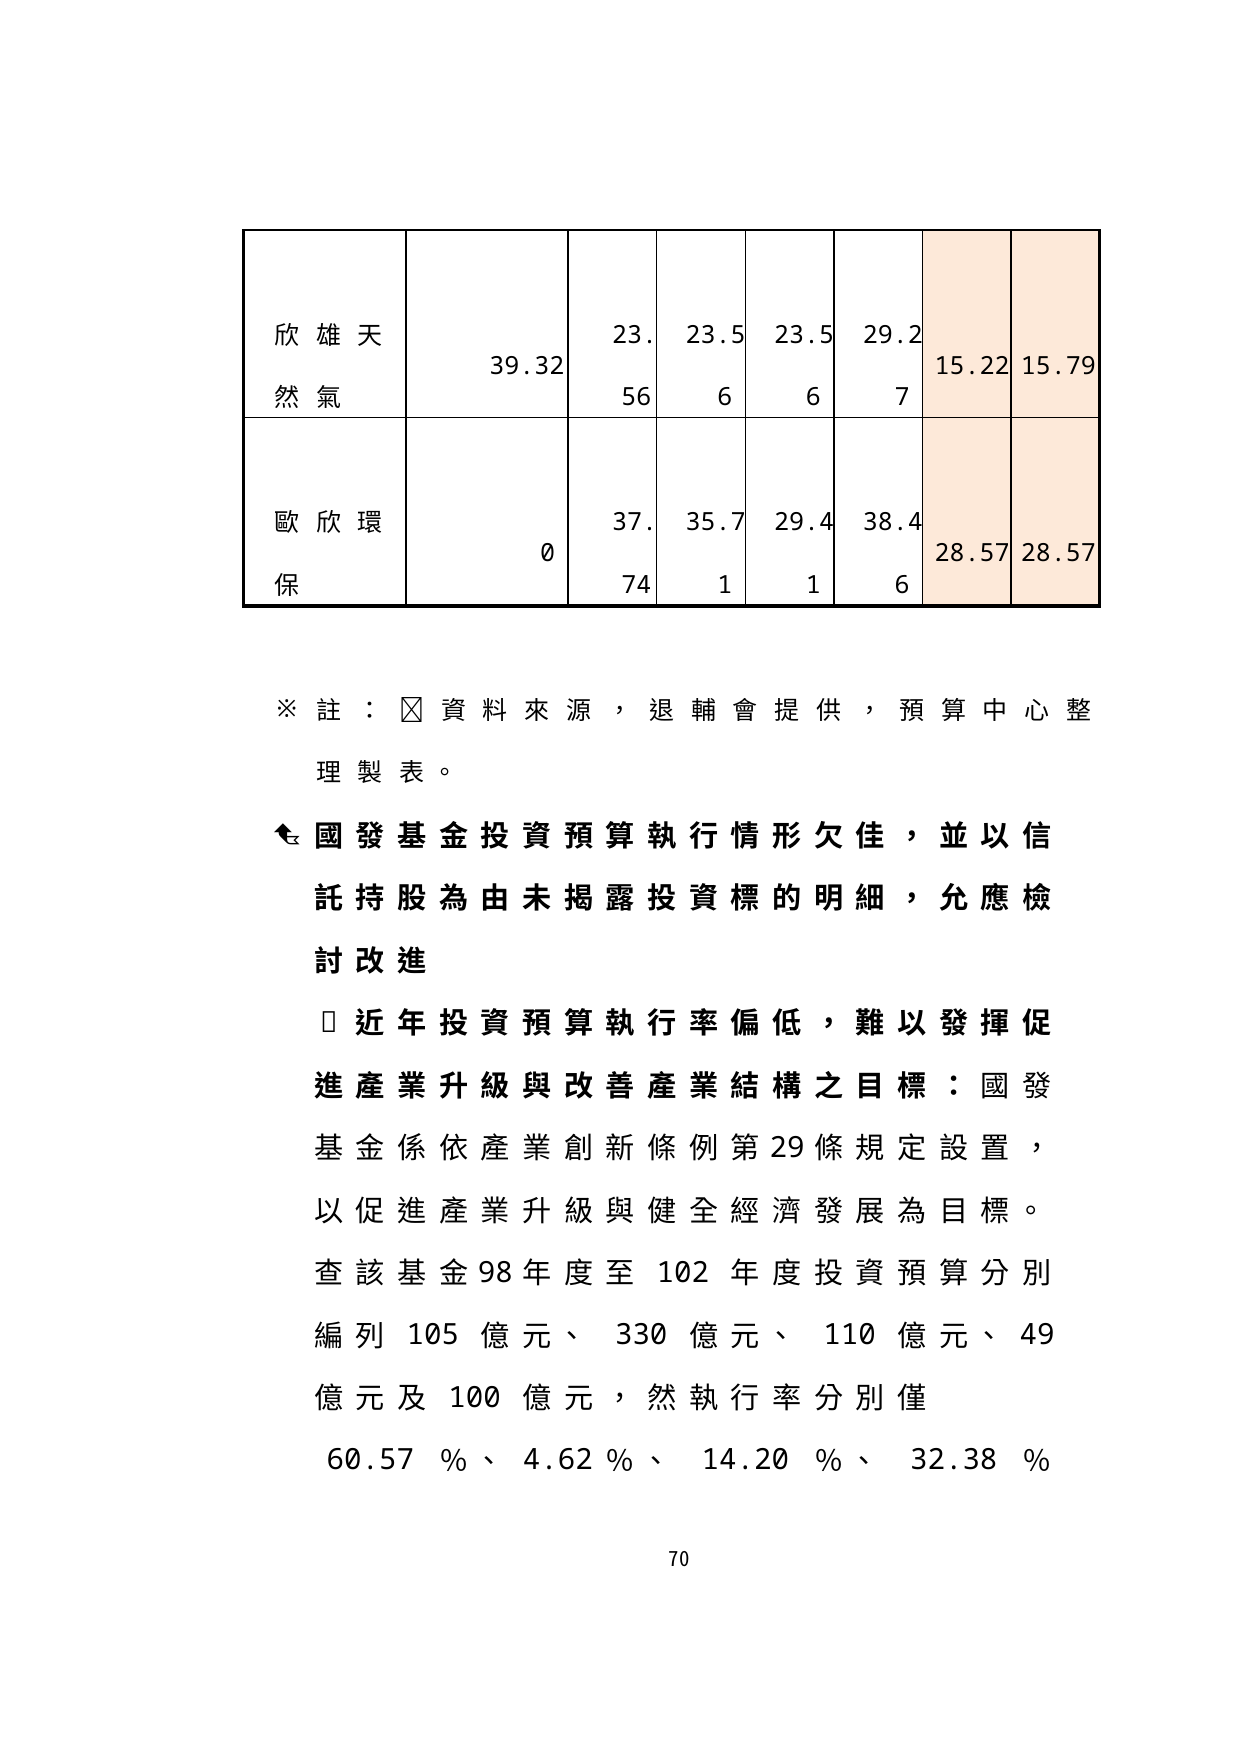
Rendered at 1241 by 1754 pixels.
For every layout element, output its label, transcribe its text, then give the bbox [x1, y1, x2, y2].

table_cell 29.41 [746, 418, 833, 604]
table_cell 23.56 [569, 231, 656, 417]
table_cell 37.74 [569, 418, 656, 604]
table_cell 23.56 [657, 231, 745, 417]
table_cell 38.46 [835, 418, 922, 604]
text ※註：資料來源，退輔會提供，預算中心整理製表。 [242, 667, 1117, 792]
table_cell 欣雄天然氣 [245, 231, 405, 417]
table_cell 歐欣環保 [245, 418, 405, 604]
text 近年投資預算執行率偏低，難以發揮促進產業升級與改善產業結構之目標：國發基金係依產業創新條例第29條規定設置，以促進產業升級與健全經濟發展為目標。查該基金98年度至102年度投資預算分別編列105億元、330億元、110億元、49億元及100億元，然執行率分別僅60.57％、4.62％、14.20％、32.38％ [271, 979, 1058, 1479]
table_cell 39.32 [407, 231, 567, 417]
table_cell 23.56 [746, 231, 833, 417]
table_cell 28.57 [1012, 418, 1098, 604]
table_cell 0 [407, 418, 567, 604]
table_cell 29.27 [835, 231, 922, 417]
table_cell 15.22 [923, 231, 1010, 417]
table_cell 28.57 [923, 418, 1010, 604]
table_cell 15.79 [1012, 231, 1098, 417]
table_cell 35.71 [657, 418, 745, 604]
text 國發基金投資預算執行情形欠佳，並以信託持股為由未揭露投資標的明細，允應檢討改進 [242, 792, 1058, 979]
